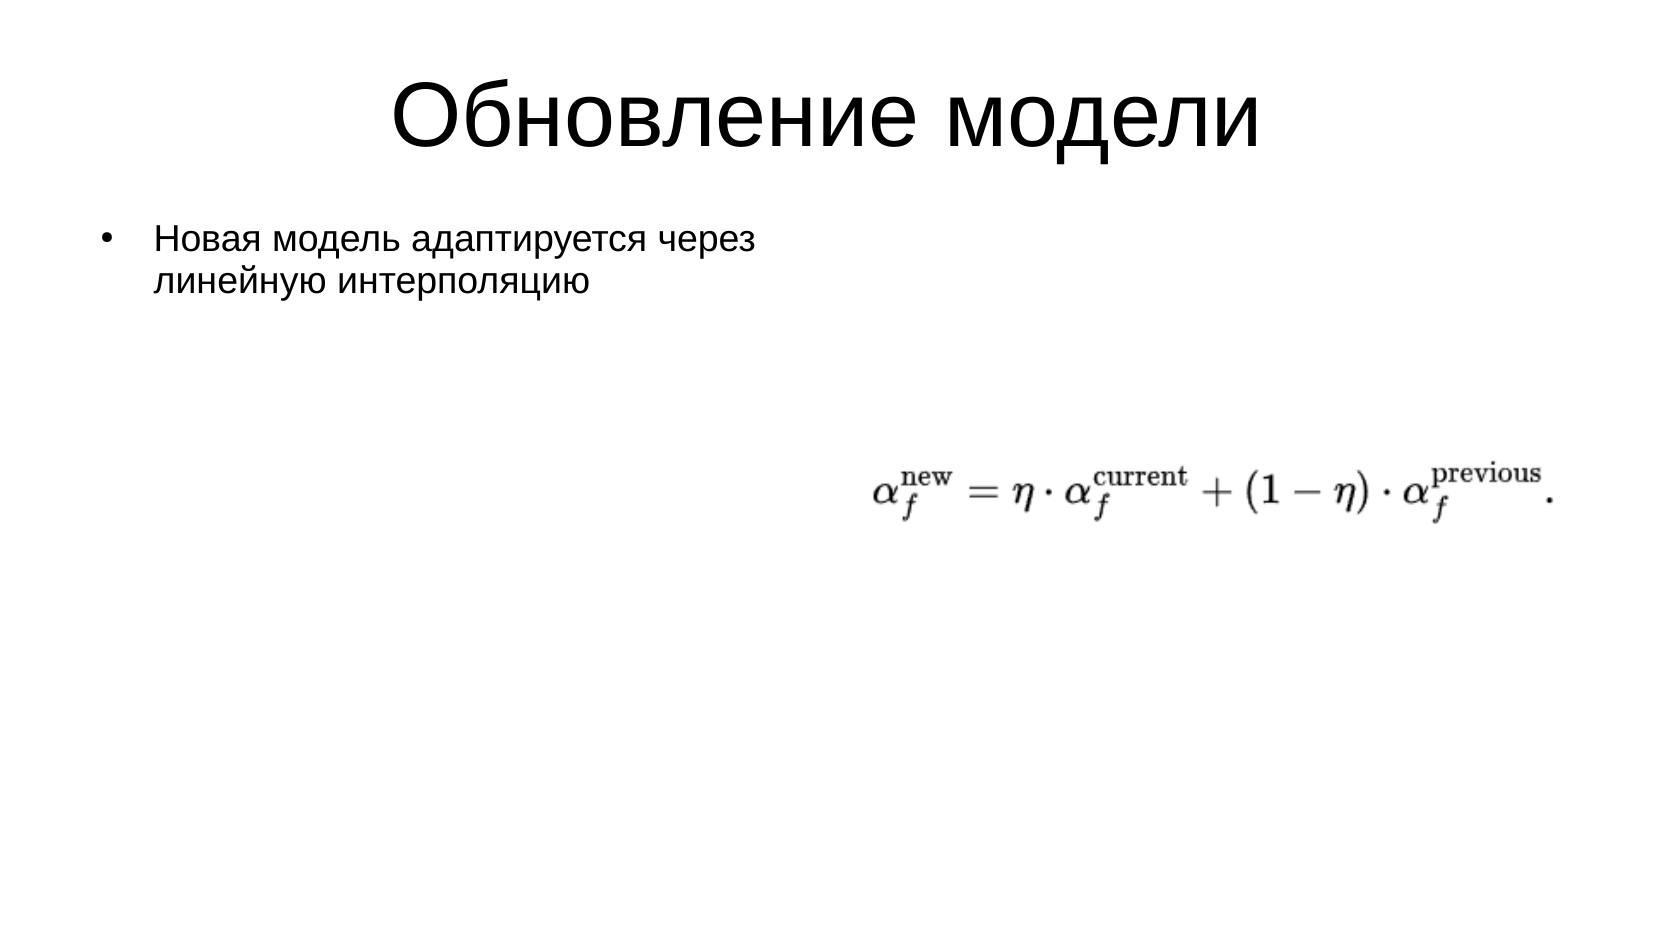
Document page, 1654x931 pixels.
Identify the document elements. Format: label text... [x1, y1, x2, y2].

picture [845, 446, 1572, 529]
title Обновление модели [82, 37, 1571, 193]
list Новая модель адаптируется через линейную интерполяцию [82, 217, 809, 758]
